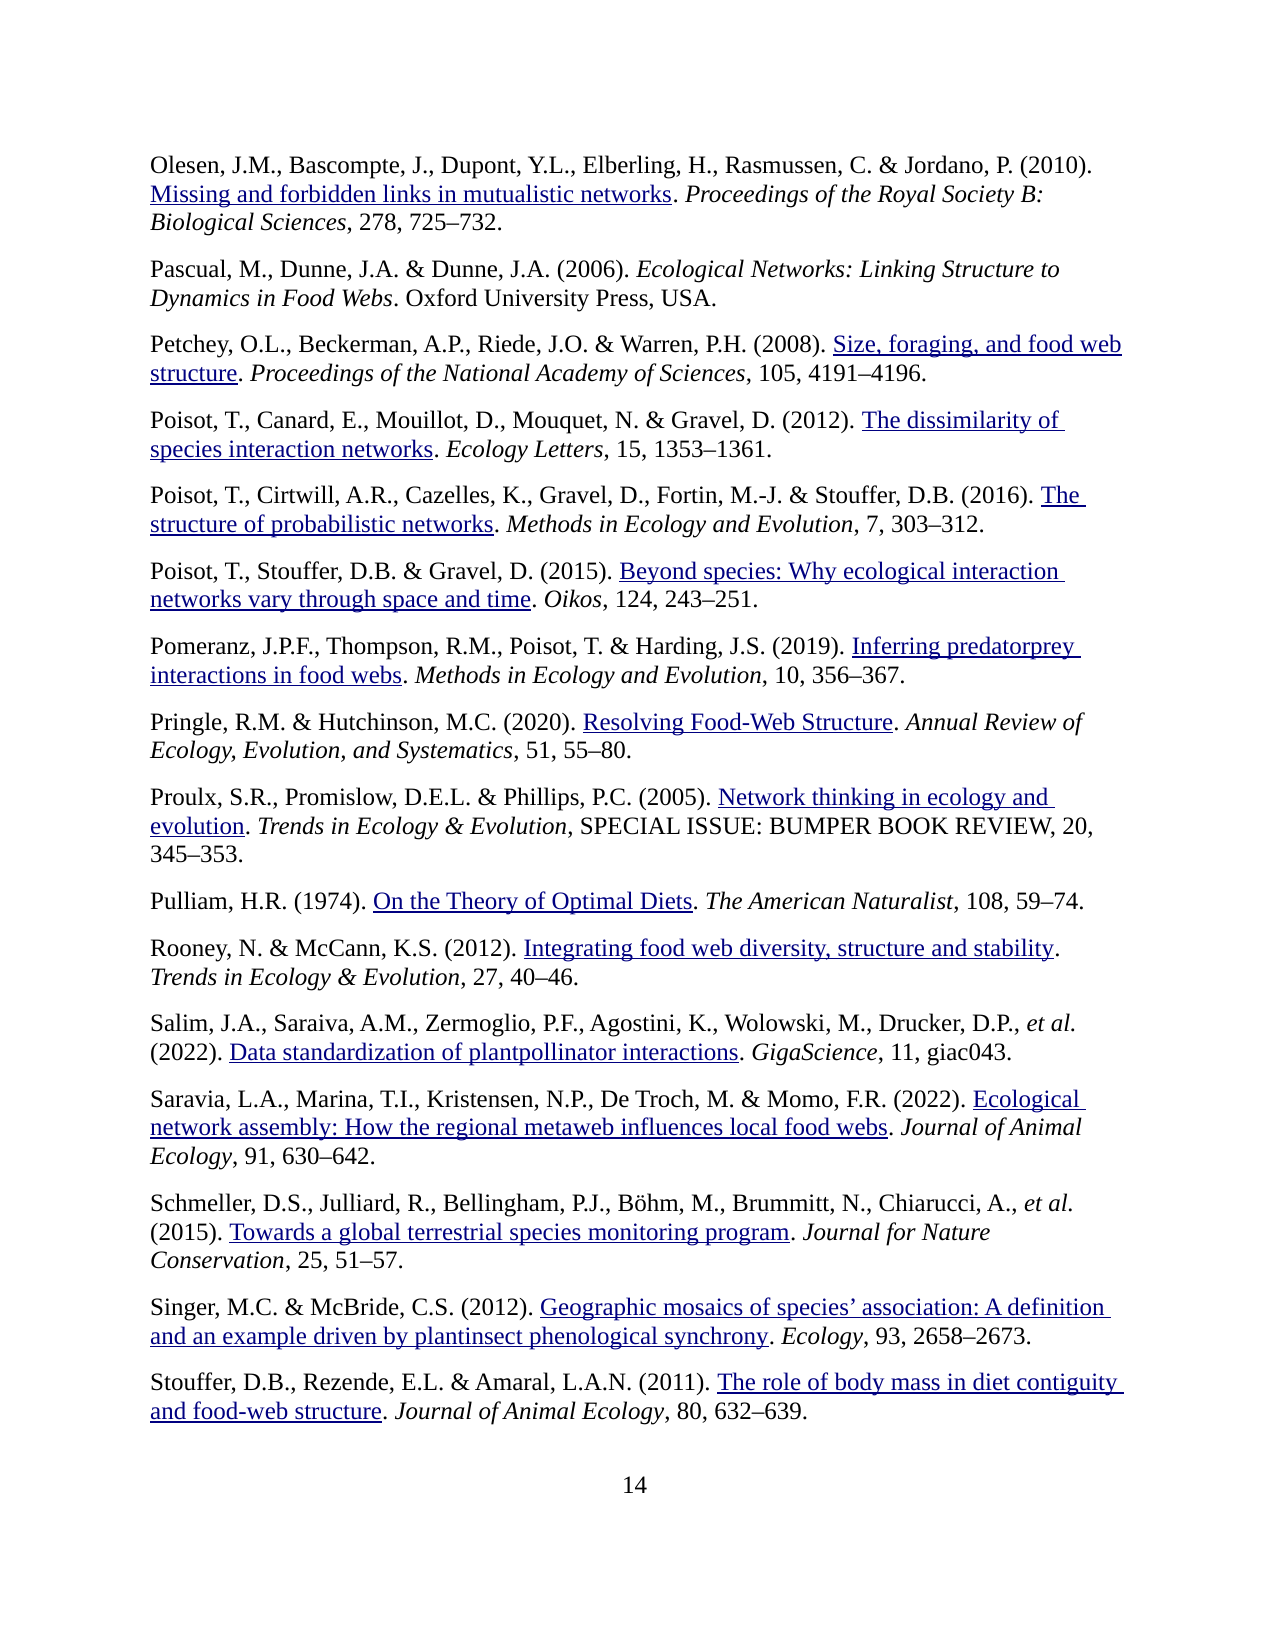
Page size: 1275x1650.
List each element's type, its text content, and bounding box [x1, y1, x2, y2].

text Poisot, T., Canard, E., Mouillot, D., Mouquet, N. & Gravel, D. (2012). The dissimilarity of species interaction networks. Ecology Letters, 15, 1353–1361. [150, 405, 1125, 462]
text Poisot, T., Cirtwill, A.R., Cazelles, K., Gravel, D., Fortin, M.-J. & Stouffer, D.B. (2016). The structure of probabilistic networks. Methods in Ecology and Evolution, 7, 303–312. [150, 480, 1125, 538]
text Stouffer, D.B., Rezende, E.L. & Amaral, L.A.N. (2011). The role of body mass in diet contiguity and food-web structure. Journal of Animal Ecology, 80, 632–639. [150, 1367, 1125, 1425]
text Rooney, N. & McCann, K.S. (2012). Integrating food web diversity, structure and stability. Trends in Ecology & Evolution, 27, 40–46. [150, 933, 1125, 990]
text Poisot, T., Stouffer, D.B. & Gravel, D. (2015). Beyond species: Why ecological interaction networks vary through space and time. Oikos, 124, 243–251. [150, 556, 1125, 613]
text Pulliam, H.R. (1974). On the Theory of Optimal Diets. The American Naturalist, 108, 59–74. [150, 886, 1125, 915]
text Pomeranz, J.P.F., Thompson, R.M., Poisot, T. & Harding, J.S. (2019). Inferring predatorprey interactions in food webs. Methods in Ecology and Evolution, 10, 356–367. [150, 631, 1125, 689]
text Pascual, M., Dunne, J.A. & Dunne, J.A. (2006). Ecological Networks: Linking Structure to Dynamics in Food Webs. Oxford University Press, USA. [150, 254, 1125, 312]
text Singer, M.C. & McBride, C.S. (2012). Geographic mosaics of species’ association: A definition and an example driven by plantinsect phenological synchrony. Ecology, 93, 2658–2673. [150, 1292, 1125, 1349]
text Olesen, J.M., Bascompte, J., Dupont, Y.L., Elberling, H., Rasmussen, C. & Jordano, P. (2010). Missing and forbidden links in mutualistic networks. Proceedings of the Royal Society B: Biological Sciences, 278, 725–732. [150, 150, 1125, 236]
text Proulx, S.R., Promislow, D.E.L. & Phillips, P.C. (2005). Network thinking in ecology and evolution. Trends in Ecology & Evolution, SPECIAL ISSUE: BUMPER BOOK REVIEW, 20, 345–353. [150, 782, 1125, 868]
text Schmeller, D.S., Julliard, R., Bellingham, P.J., Böhm, M., Brummitt, N., Chiarucci, A., et al. (2015). Towards a global terrestrial species monitoring program. Journal for Nature Conservation, 25, 51–57. [150, 1188, 1125, 1274]
text Saravia, L.A., Marina, T.I., Kristensen, N.P., De Troch, M. & Momo, F.R. (2022). Ecological network assembly: How the regional metaweb influences local food webs. Journal of Animal Ecology, 91, 630–642. [150, 1084, 1125, 1170]
text Salim, J.A., Saraiva, A.M., Zermoglio, P.F., Agostini, K., Wolowski, M., Drucker, D.P., et al. (2022). Data standardization of plantpollinator interactions. GigaScience, 11, giac043. [150, 1008, 1125, 1066]
text Petchey, O.L., Beckerman, A.P., Riede, J.O. & Warren, P.H. (2008). Size, foraging, and food web structure. Proceedings of the National Academy of Sciences, 105, 4191–4196. [150, 329, 1125, 387]
text Pringle, R.M. & Hutchinson, M.C. (2020). Resolving Food-Web Structure. Annual Review of Ecology, Evolution, and Systematics, 51, 55–80. [150, 707, 1125, 764]
